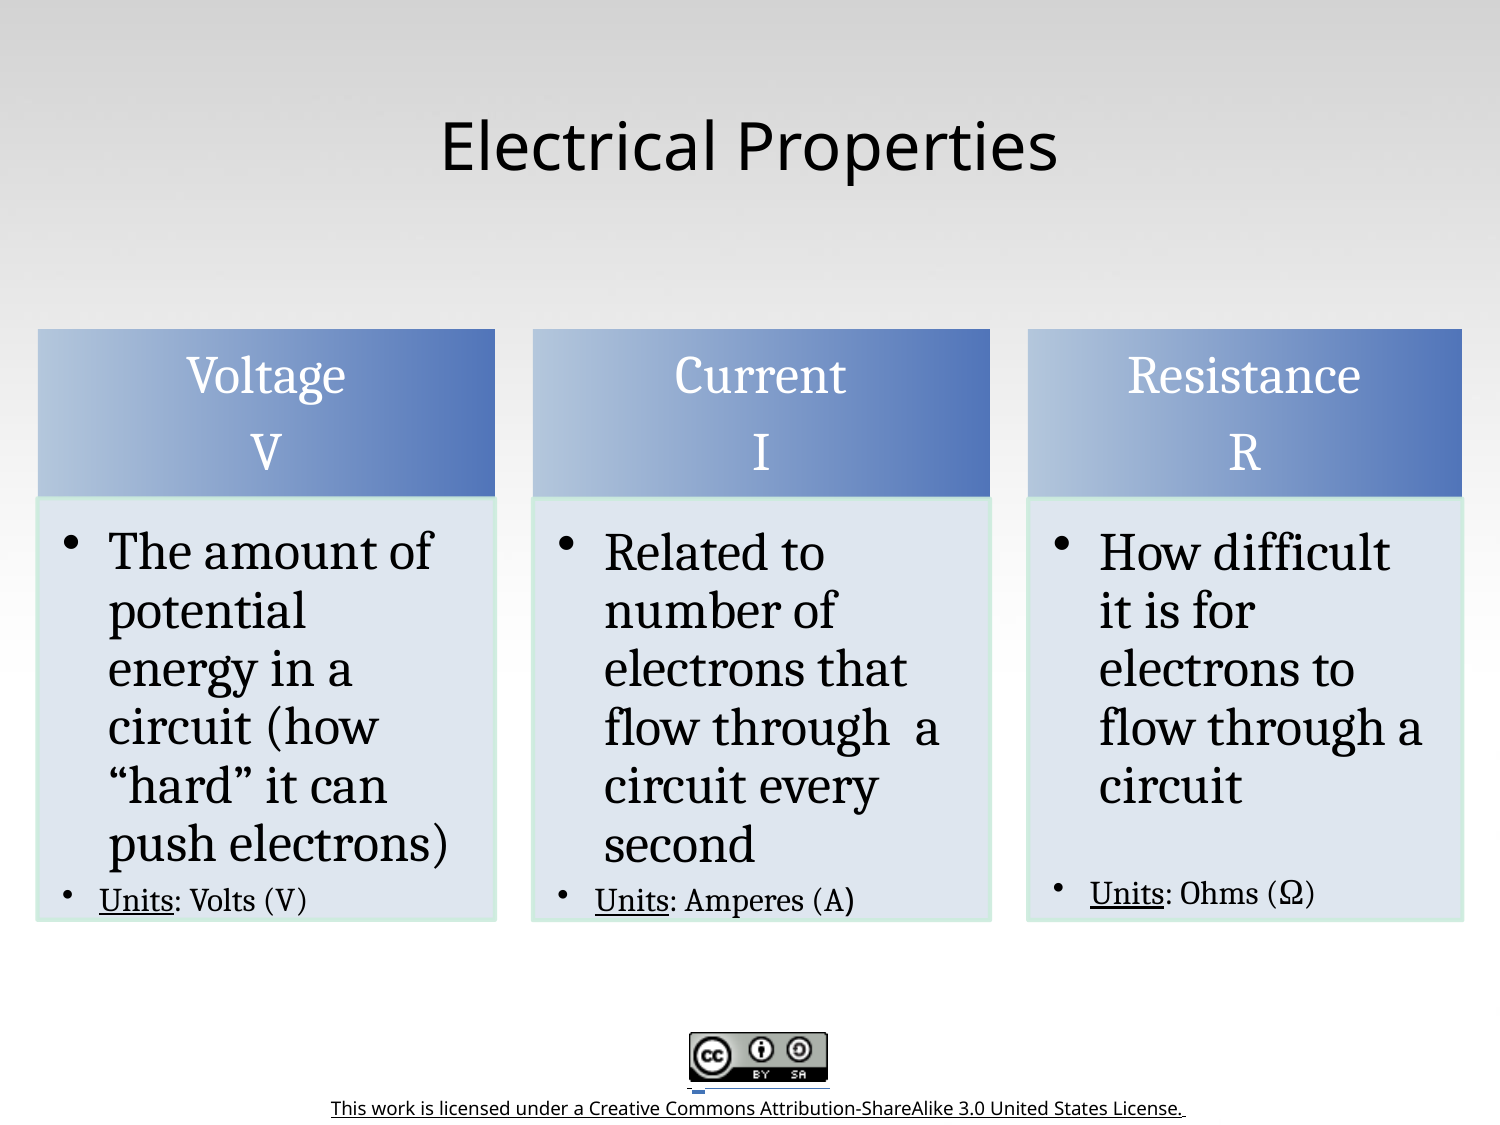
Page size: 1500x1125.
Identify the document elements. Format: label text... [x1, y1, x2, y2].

text_box Voltage V [37, 329, 495, 498]
text_box The amount of potential energy in a circuit (how “hard” it can push electrons) Units: Volts (V) [37, 498, 495, 920]
text_box Related to number of electrons that flow through a circuit every second Units: Amperes (A) [532, 498, 991, 921]
text_box Resistance R [1027, 329, 1462, 499]
chart [730, 682, 849, 742]
text_box How difficult it is for electrons to flow through a circuit Units: Ohms (Ω) [1028, 498, 1463, 921]
title Electrical Properties [112, 50, 1388, 238]
text_box Current I [532, 329, 991, 498]
picture [0, 0, 1500, 1125]
